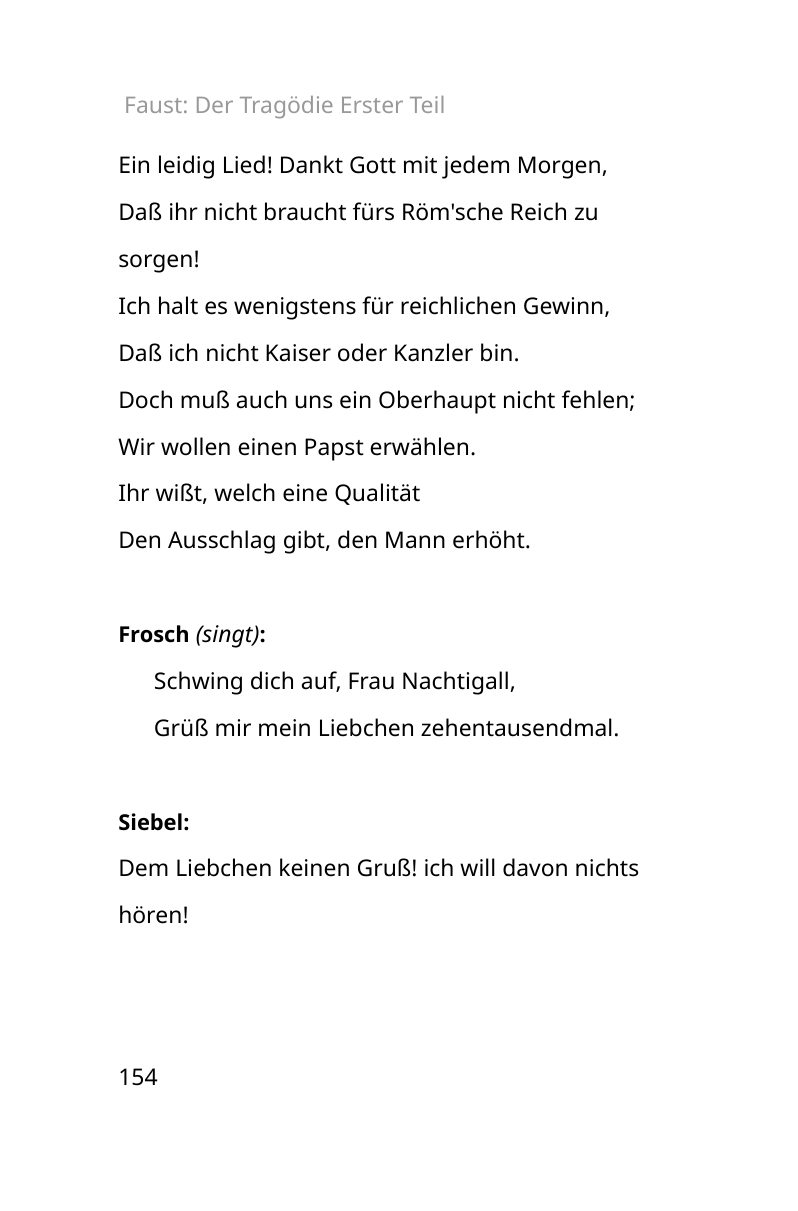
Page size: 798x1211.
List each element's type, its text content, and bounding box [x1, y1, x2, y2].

text Frosch (singt): Schwing dich auf, Frau Nachtigall, Grüß mir mein Liebchen zehentausendmal. [118, 589, 679, 743]
text Ein leidig Lied! Dankt Gott mit jedem Morgen, Daß ihr nicht braucht fürs Röm'sche Reich zu sorgen! Ich halt es wenigstens für reichlichen Gewinn, Daß ich nicht Kaiser oder Kanzler bin. Doch muß auch uns ein Oberhaupt nicht fehlen; Wir wollen einen Papst erwählen. Ihr wißt, welch eine Qualität Den Ausschlag gibt, den Mann erhöht. [118, 149, 679, 556]
text Siebel: Dem Liebchen keinen Gruß! ich will davon nichts hören! [118, 776, 679, 931]
